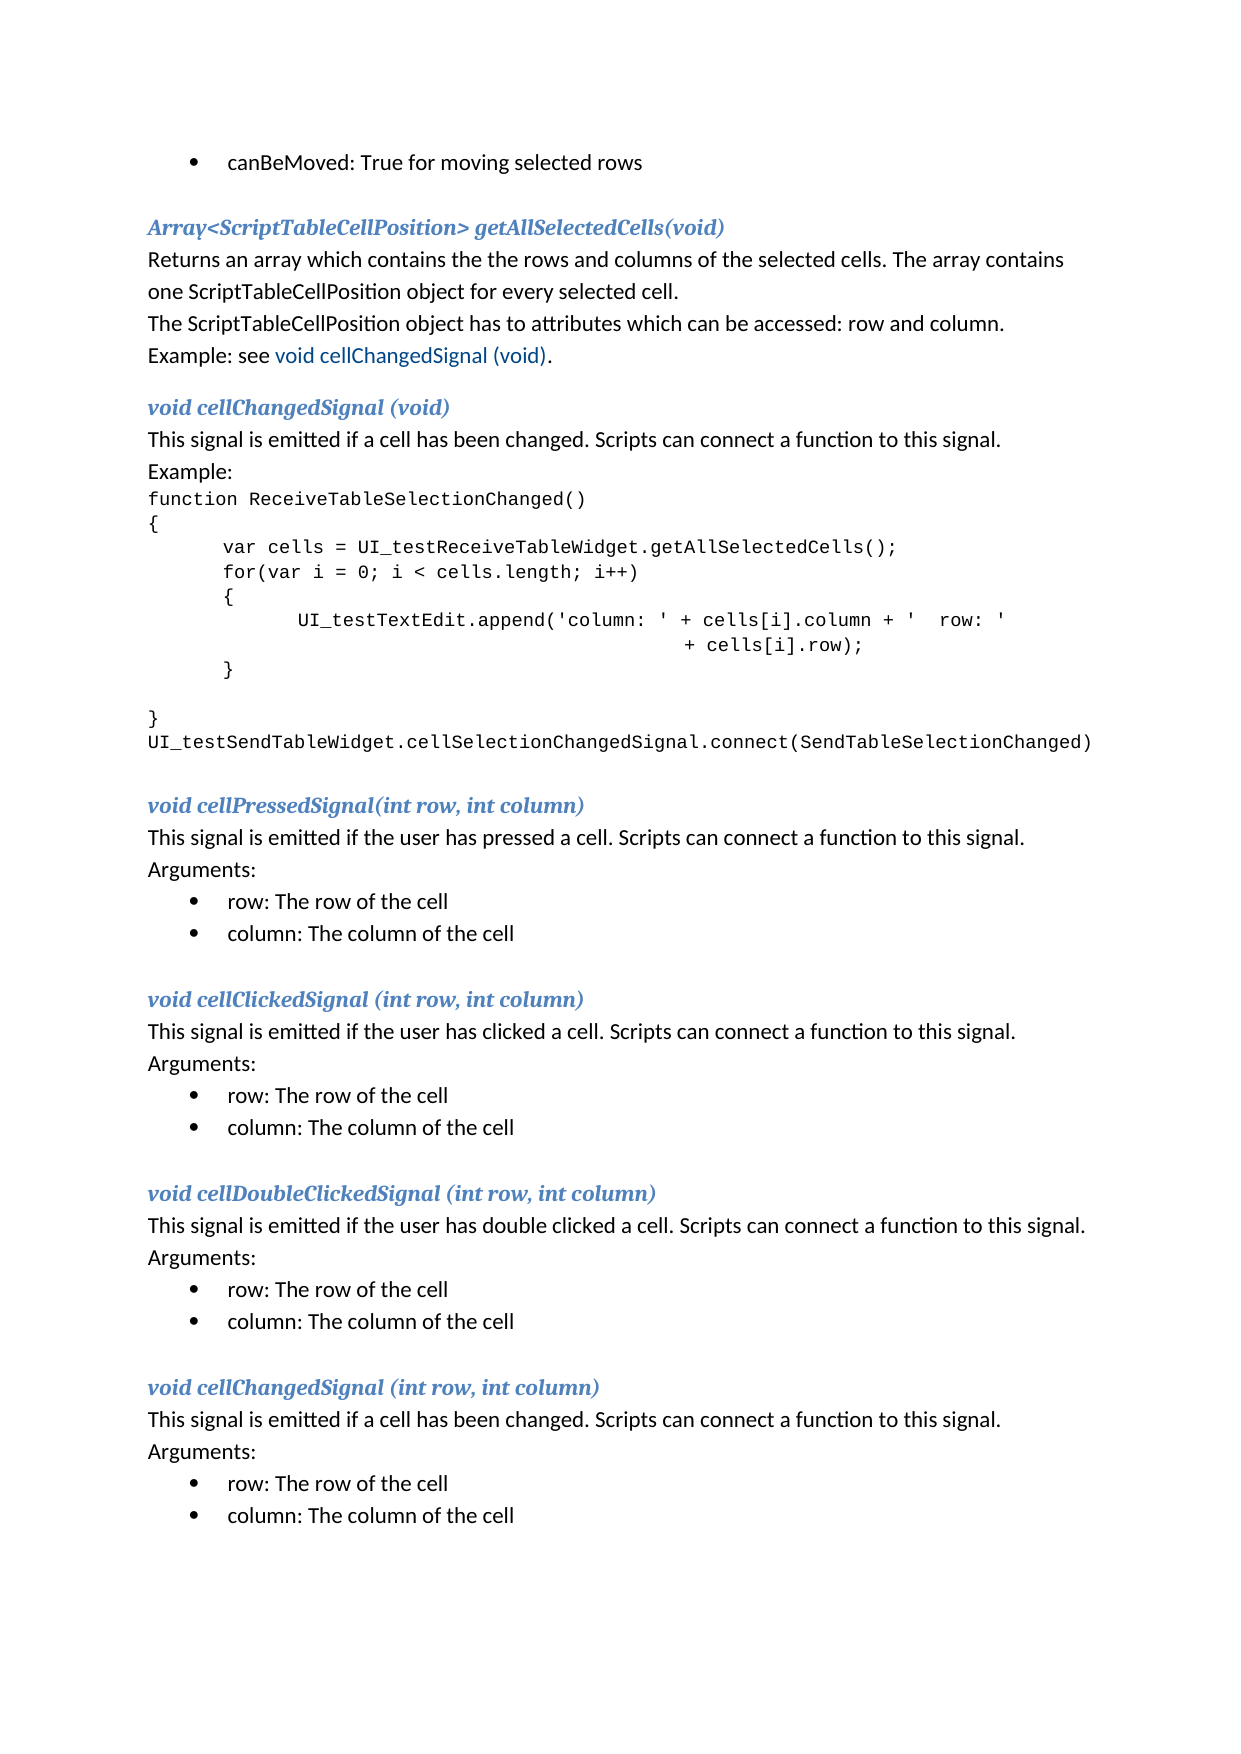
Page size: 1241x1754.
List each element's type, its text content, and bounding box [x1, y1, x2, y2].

text This signal is emitted if the user has clicked a cell. Scripts can connect a function to this signal. [148, 1017, 1093, 1045]
text Example: [148, 457, 1093, 485]
list row: The row of the cell [190, 887, 1093, 915]
text This signal is emitted if the user has pressed a cell. Scripts can connect a function to this signal. [148, 823, 1093, 851]
list row: The row of the cell [190, 1081, 1093, 1109]
text { [148, 514, 1093, 535]
subtitle void cellClickedSignal (int row, int column) [148, 987, 1093, 1013]
text Returns an array which contains the the rows and columns of the selected cells. The array contains one ScriptTableCellPosition object for every selected cell. [148, 245, 1093, 305]
list canBeMoved: True for moving selected rows [190, 148, 1093, 176]
text } [148, 709, 1093, 730]
subtitle void cellChangedSignal (void) [148, 395, 1093, 421]
list column: The column of the cell [190, 1113, 1093, 1141]
text UI_testSendTableWidget.cellSelectionChangedSignal.connect(SendTableSelectionChanged) [148, 733, 1093, 754]
text Arguments: [148, 1243, 1093, 1271]
text } [148, 660, 1093, 681]
text Example: see void cellChangedSignal (void). [148, 342, 1093, 370]
text { [148, 587, 1093, 608]
text This signal is emitted if a cell has been changed. Scripts can connect a function to this signal. [148, 1405, 1093, 1433]
list column: The column of the cell [190, 919, 1093, 947]
subtitle void cellChangedSignal (int row, int column) [148, 1375, 1093, 1401]
list column: The column of the cell [190, 1307, 1093, 1335]
subtitle Array<ScriptTableCellPosition> getAllSelectedCells(void) [148, 215, 1093, 241]
text This signal is emitted if a cell has been changed. Scripts can connect a function to this signal. [148, 425, 1093, 453]
subtitle void cellDoubleClickedSignal (int row, int column) [148, 1181, 1093, 1207]
list row: The row of the cell [190, 1275, 1093, 1303]
text UI_testTextEdit.append('column: ' + cells[i].column + ' row: ' + cells[i].row); [148, 611, 1093, 657]
text for(var i = 0; i < cells.length; i++) [148, 562, 1093, 584]
text This signal is emitted if the user has double clicked a cell. Scripts can connect a function to this signal. [148, 1211, 1093, 1239]
subtitle void cellPressedSignal(int row, int column) [148, 792, 1093, 819]
text Arguments: [148, 855, 1093, 883]
text Arguments: [148, 1049, 1093, 1077]
text The ScriptTableCellPosition object has to attributes which can be accessed: row and column. [148, 309, 1093, 337]
list row: The row of the cell [190, 1469, 1093, 1497]
text Arguments: [148, 1437, 1093, 1465]
text var cells = UI_testReceiveTableWidget.getAllSelectedCells(); [148, 538, 1093, 559]
list column: The column of the cell [190, 1501, 1093, 1529]
text function ReceiveTableSelectionChanged() [148, 489, 1093, 511]
